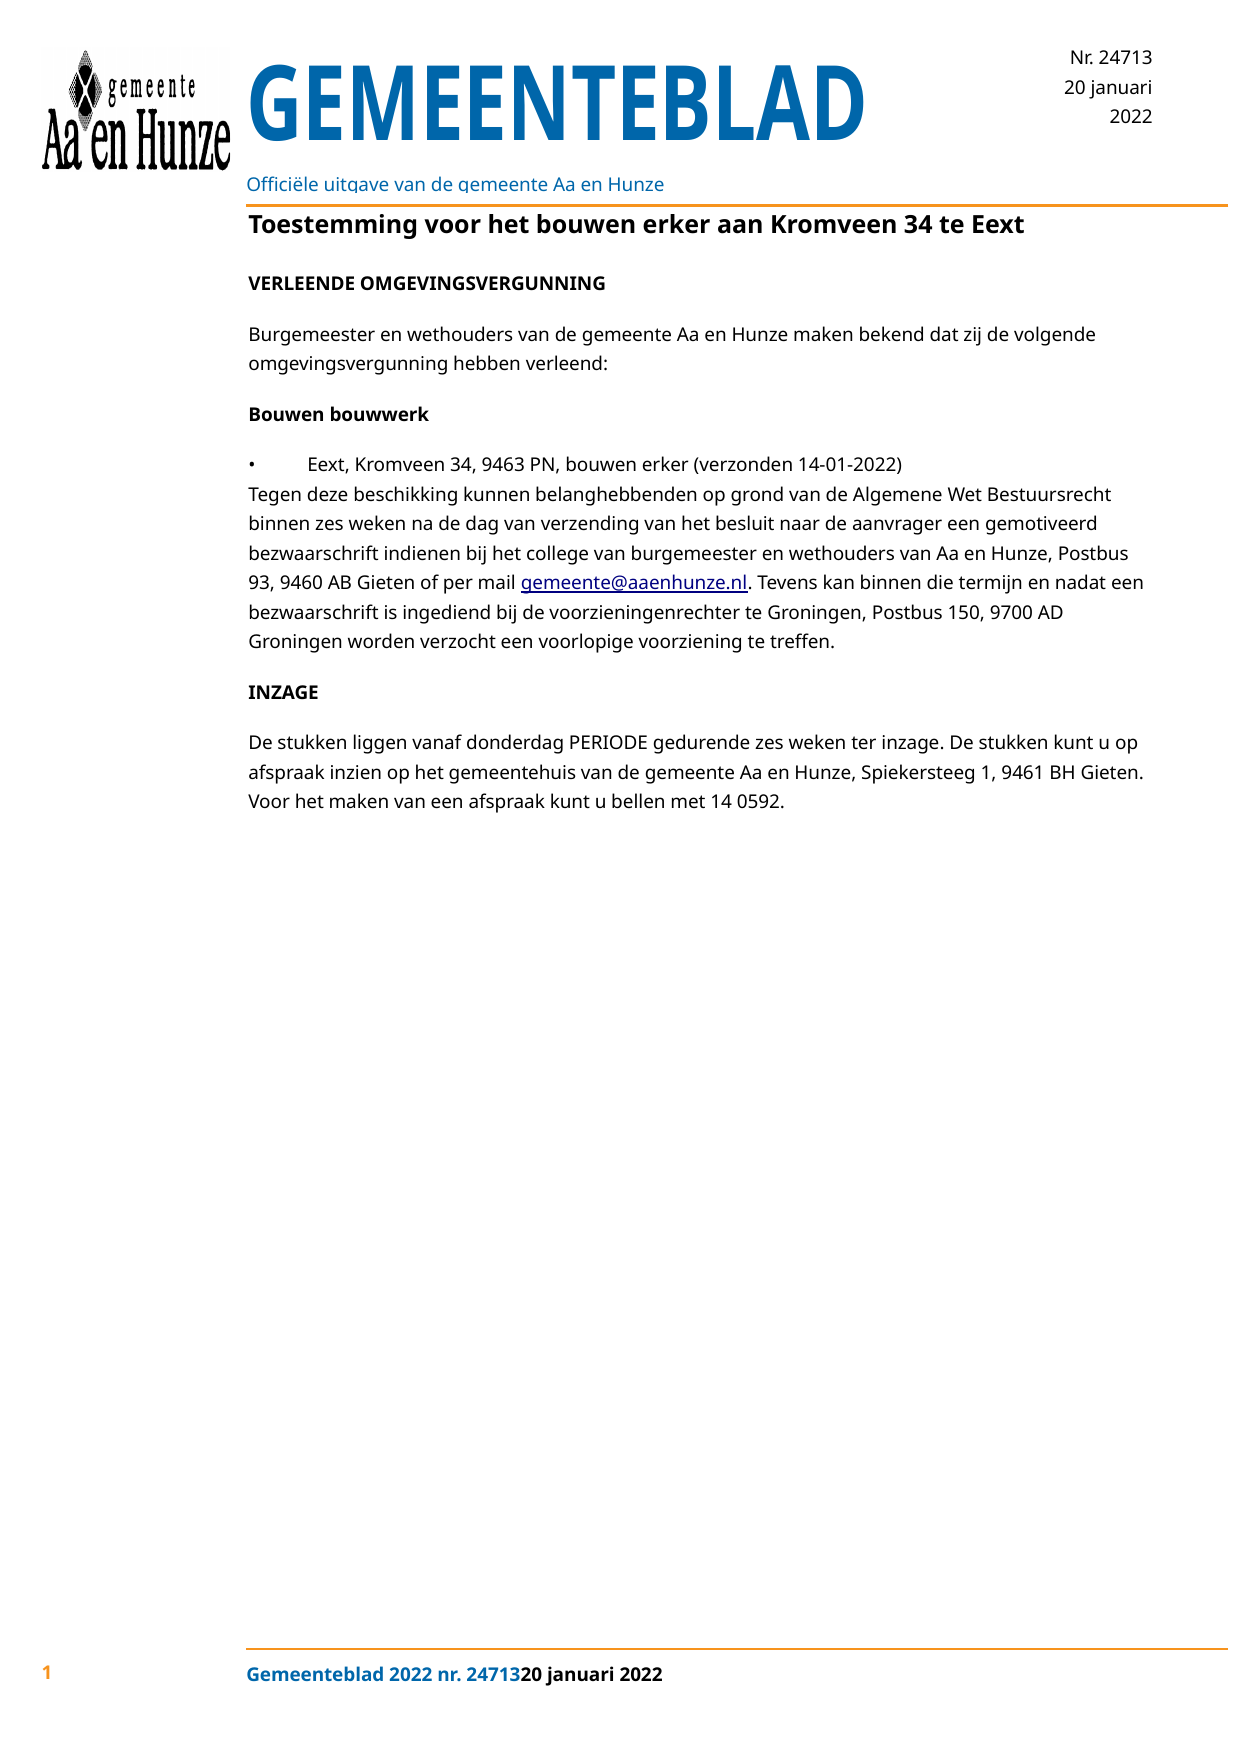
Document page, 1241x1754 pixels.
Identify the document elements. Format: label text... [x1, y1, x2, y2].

text Burgemeester en wethouders van de gemeente Aa en Hunze maken bekend dat zij de volgende omgevingsvergunning hebben verleend: [248, 321, 1152, 376]
picture [41, 47, 231, 172]
text De stukken liggen vanaf donderdag PERIODE gedurende zes weken ter inzage. De stukken kunt u op afspraak inzien op het gemeentehuis van de gemeente Aa en Hunze, Spiekersteeg 1, 9461 BH Gieten. Voor het maken van een afspraak kunt u bellen met 14 0592. [248, 729, 1152, 814]
list Eext, Kromveen 34, 9463 PN, bouwen erker (verzonden 14-01-2022) [248, 451, 1152, 477]
text VERLEENDE OMGEVINGSVERGUNNING [248, 270, 1152, 296]
text Bouwen bouwwerk [248, 401, 1152, 426]
text INZAGE [248, 679, 1152, 705]
text Tegen deze beschikking kunnen belanghebbenden op grond van de Algemene Wet Bestuursrecht binnen zes weken na de dag van verzending van het besluit naar de aanvrager een gemotiveerd bezwaarschrift indienen bij het college van burgemeester en wethouders van Aa en Hunze, Postbus 93, 9460 AB Gieten of per mail gemeente@aaenhunze.nl. Tevens kan binnen die termijn en nadat een bezwaarschrift is ingediend bij de voorzieningenrechter te Groningen, Postbus 150, 9700 AD Groningen worden verzocht een voorlopige voorziening te treffen. [248, 481, 1152, 654]
text Toestemming voor het bouwen erker aan Kromveen 34 te Eext [248, 207, 1152, 241]
